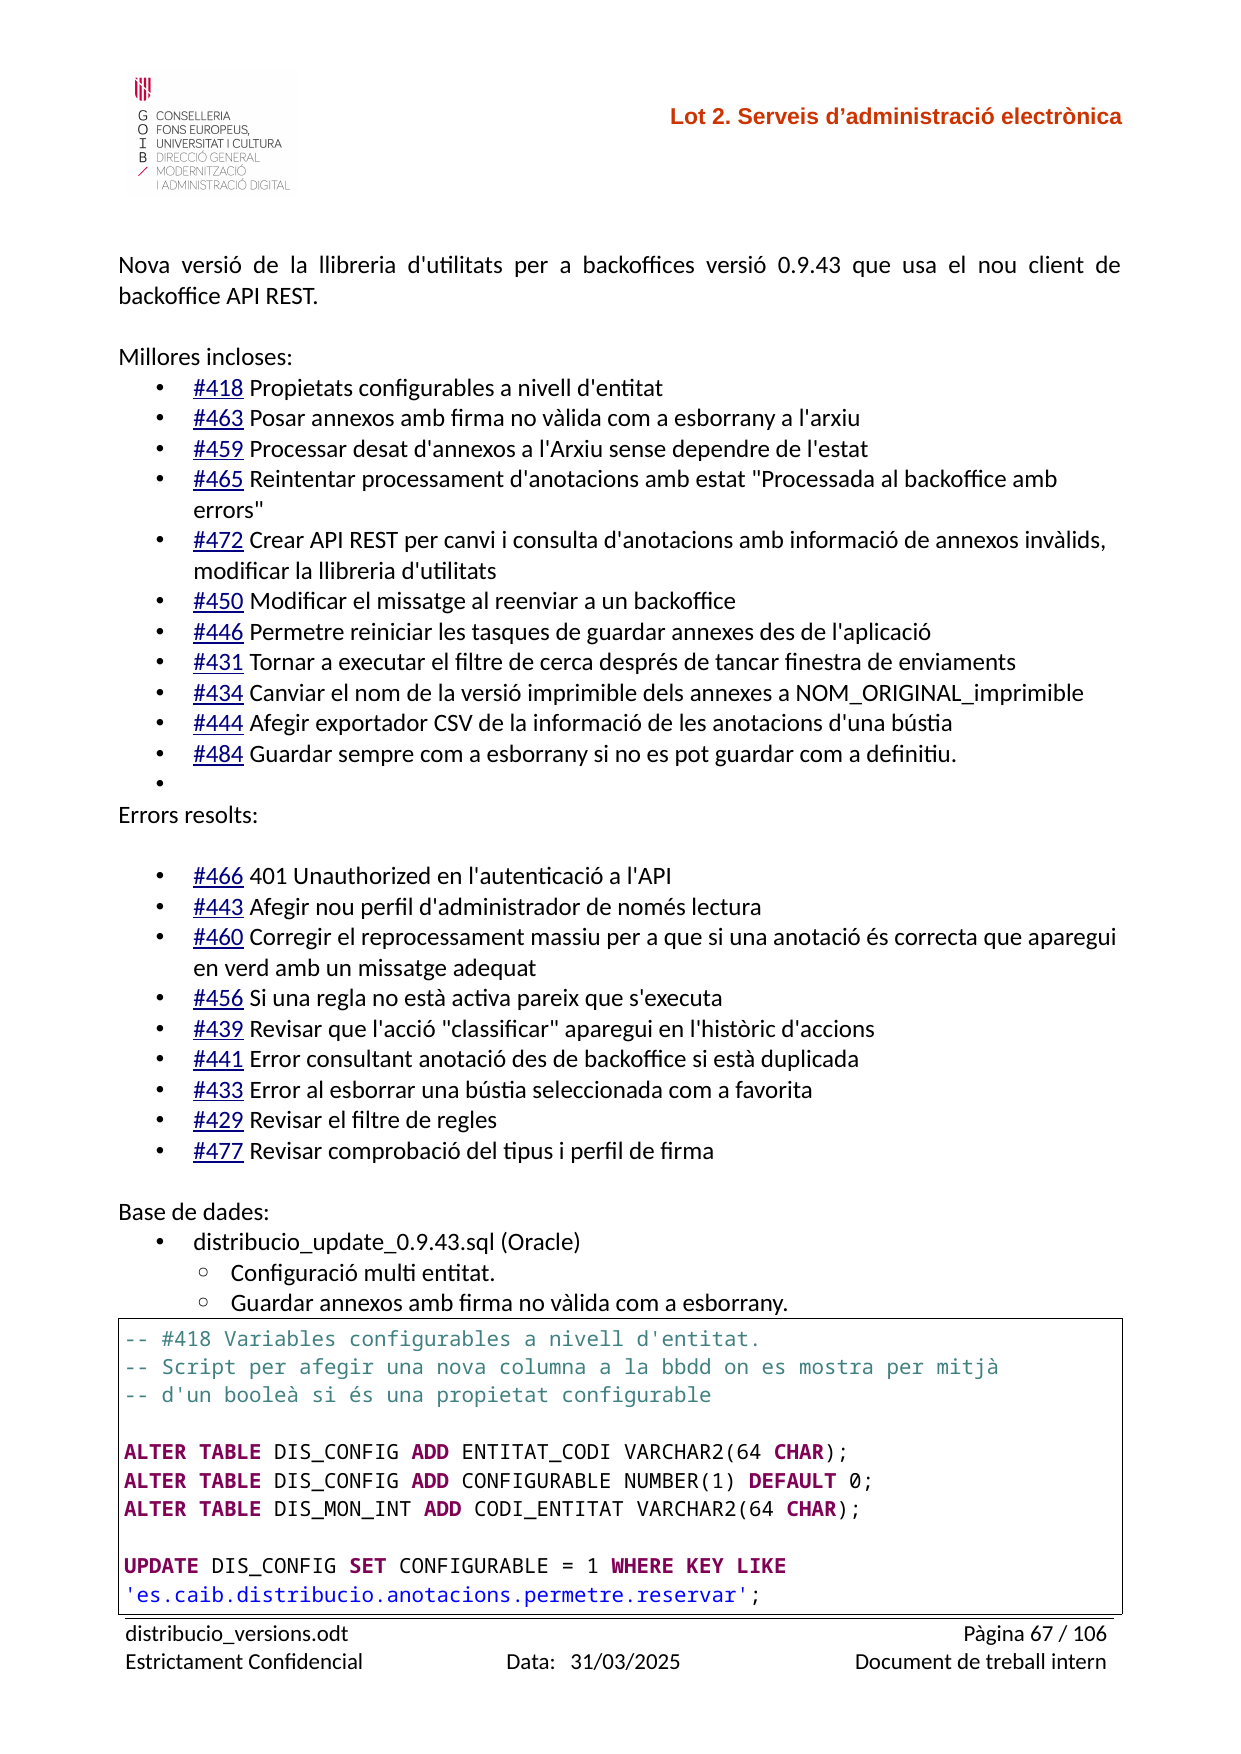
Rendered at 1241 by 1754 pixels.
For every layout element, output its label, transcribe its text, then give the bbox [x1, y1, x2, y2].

list #484 Guardar sempre com a esborrany si no es pot guardar com a definitiu. [156, 738, 1122, 768]
list #439 Revisar que l'acció "classificar" aparegui en l'històric d'accions [156, 1013, 1122, 1043]
list #472 Crear API REST per canvi i consulta d'anotacions amb informació de annexos invàlids, modificar la llibreria d'utilitats [156, 524, 1122, 585]
list #459 Processar desat d'annexos a l'Arxiu sense dependre de l'estat [156, 433, 1122, 463]
text Nova versió de la llibreria d'utilitats per a backoffices versió 0.9.43 que usa el nou client de backoffice API REST. [118, 250, 1122, 311]
list #465 Reintentar processament d'anotacions amb estat "Processada al backoffice amb errors" [156, 463, 1122, 524]
list #477 Revisar comprobació del tipus i perfil de firma [156, 1135, 1122, 1165]
list #418 Propietats configurables a nivell d'entitat [156, 372, 1122, 402]
list #433 Error al esborrar una bústia seleccionada com a favorita [156, 1074, 1122, 1104]
list #463 Posar annexos amb firma no vàlida com a esborrany a l'arxiu [156, 402, 1122, 433]
table_header -- #418 Variables configurables a nivell d'entitat. -- Script per afegir una nova columna a la bbdd on es mostra per mitjà -- d'un booleà si és una propietat configurable ALTER TABLE DIS_CONFIG ADD ENTITAT_CODI VARCHAR2(64 CHAR); ALTER TABLE DIS_CONFIG ADD CONFIGURABLE NUMBER(1) DEFAULT 0; ALTER TABLE DIS_MON_INT ADD CODI_ENTITAT VARCHAR2(64 CHAR); UPDATE DIS_CONFIG SET CONFIGURABLE = 1 WHERE KEY LIKE 'es.caib.distribucio.anotacions.permetre.reservar'; [119, 1319, 1122, 1614]
list #443 Afegir nou perfil d'administrador de només lectura [156, 891, 1122, 921]
list #450 Modificar el missatge al reenviar a un backoffice [156, 585, 1122, 616]
list Guardar annexos amb firma no vàlida com a esborrany. [193, 1287, 1122, 1318]
list #446 Permetre reiniciar les tasques de guardar annexes des de l'aplicació [156, 616, 1122, 646]
list Configuració multi entitat. [193, 1257, 1122, 1287]
list #444 Afegir exportador CSV de la informació de les anotacions d'una bústia [156, 707, 1122, 738]
list distribucio_update_0.9.43.sql (Oracle) [156, 1226, 1122, 1257]
text Millores incloses: [118, 341, 1122, 372]
text Base de dades: [118, 1196, 1122, 1226]
list #460 Corregir el reprocessament massiu per a que si una anotació és correcta que aparegui en verd amb un missatge adequat [156, 921, 1122, 982]
text Errors resolts: [118, 799, 1122, 829]
list #466 401 Unauthorized en l'autenticació a l'API [156, 860, 1122, 891]
list #434 Canviar el nom de la versió imprimible dels annexes a NOM_ORIGINAL_imprimible [156, 677, 1122, 707]
list #441 Error consultant anotació des de backoffice si està duplicada [156, 1043, 1122, 1074]
list #456 Si una regla no està activa pareix que s'executa [156, 982, 1122, 1013]
picture [126, 70, 299, 197]
list #431 Tornar a executar el filtre de cerca després de tancar finestra de enviaments [156, 646, 1122, 677]
list #429 Revisar el filtre de regles [156, 1104, 1122, 1135]
